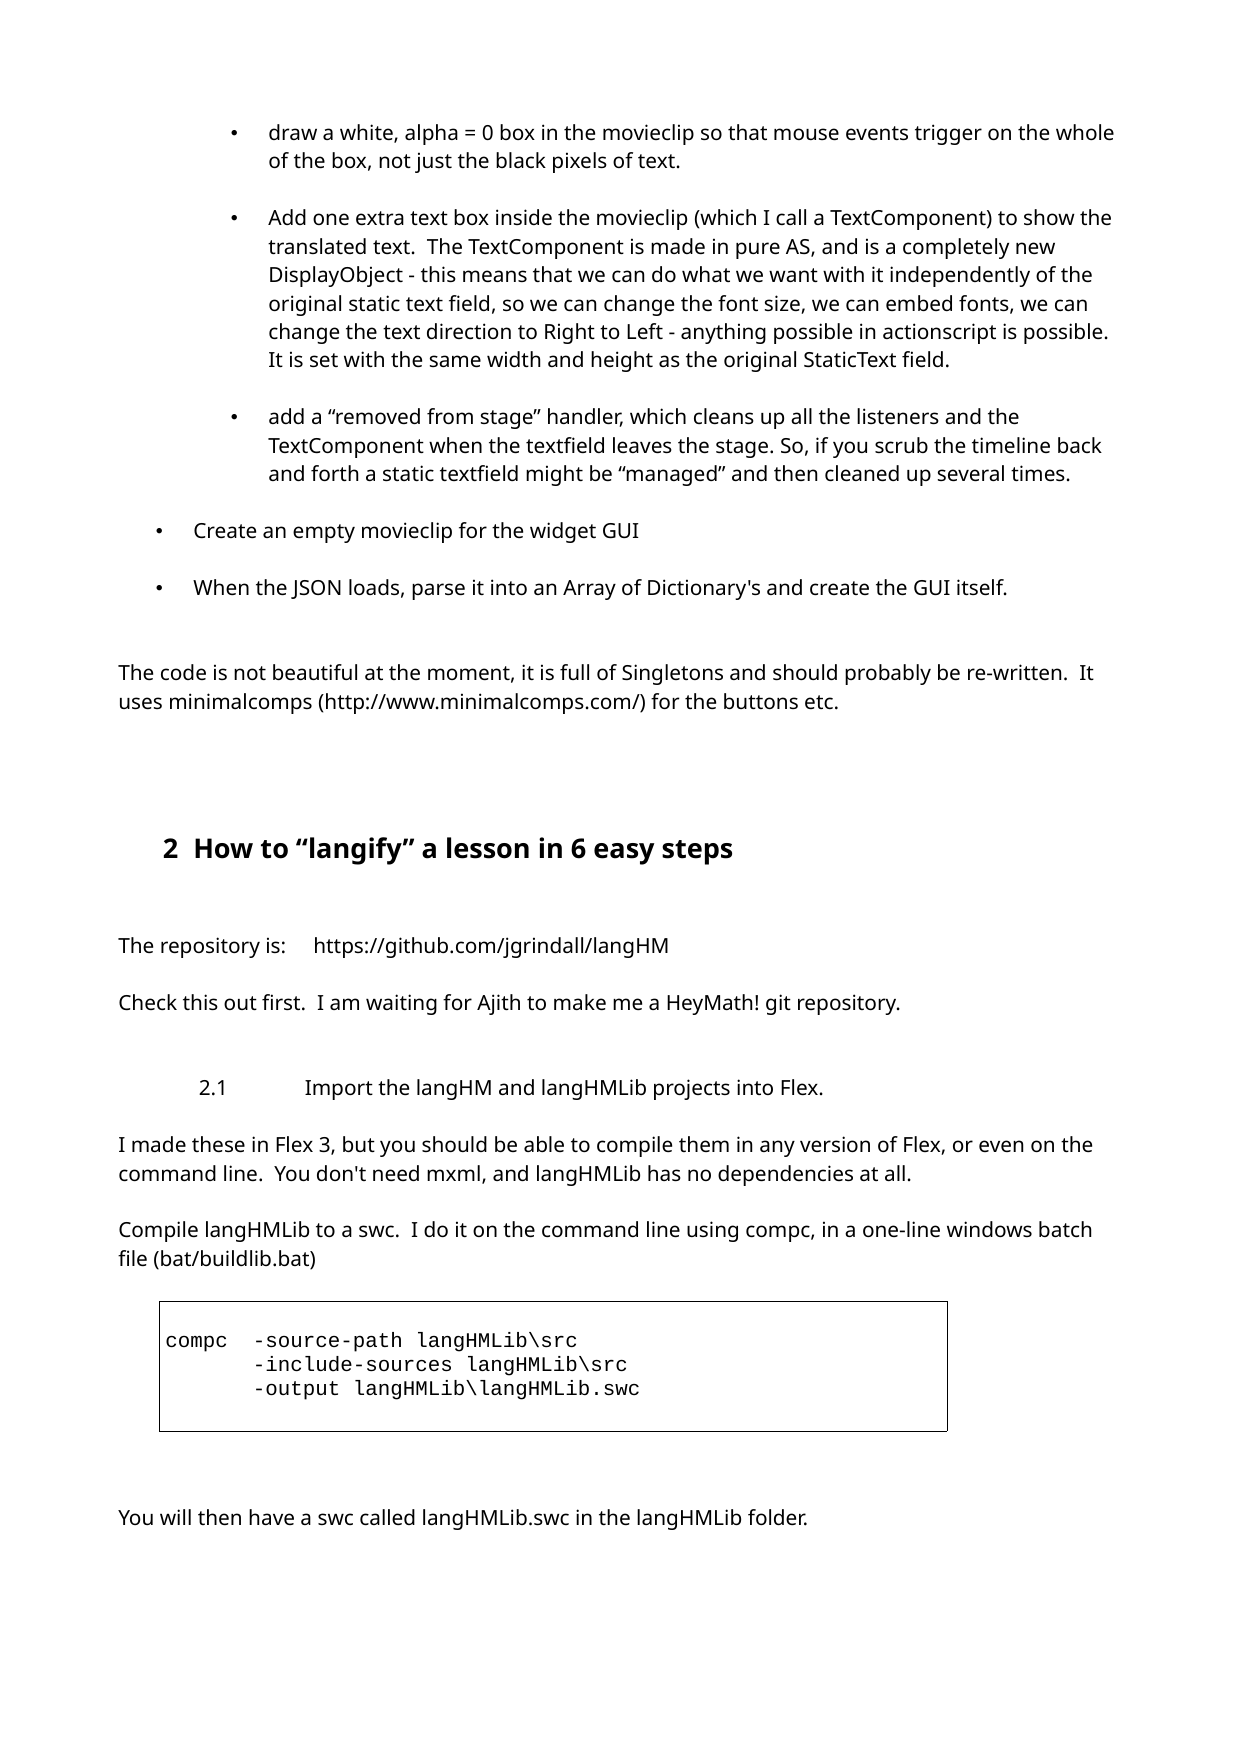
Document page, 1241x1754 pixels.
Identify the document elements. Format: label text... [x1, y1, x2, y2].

text The repository is: https://github.com/jgrindall/langHM [118, 931, 1122, 960]
list Create an empty movieclip for the widget GUI [156, 516, 1122, 545]
list How to “langify” a lesson in 6 easy steps [156, 829, 1122, 866]
text Check this out first. I am waiting for Ajith to make me a HeyMath! git repository. [118, 988, 1122, 1017]
list Import the langHM and langHMLib projects into Flex. [193, 1073, 1122, 1102]
text You will then have a swc called langHMLib.swc in the langHMLib folder. [118, 1503, 1122, 1532]
text I made these in Flex 3, but you should be able to compile them in any version of Flex, or even on the command line. You don't need mxml, and langHMLib has no dependencies at all. [118, 1130, 1122, 1187]
list When the JSON loads, parse it into an Array of Dictionary's and create the GUI itself. [156, 573, 1122, 602]
list draw a white, alpha = 0 box in the movieclip so that mouse events trigger on the whole of the box, not just the black pixels of text. [231, 118, 1122, 175]
table_header compc -source-path langHMLib\src -include-sources langHMLib\src -output langHMLib\langHMLib.swc [160, 1302, 947, 1431]
text Compile langHMLib to a swc. I do it on the command line using compc, in a one-line windows batch file (bat/buildlib.bat) [118, 1216, 1122, 1272]
list add a “removed from stage” handler, which cleans up all the listeners and the TextComponent when the textfield leaves the stage. So, if you scrub the timeline back and forth a static textfield might be “managed” and then cleaned up several times. [231, 402, 1122, 488]
text The code is not beautiful at the moment, it is full of Singletons and should probably be re-written. It uses minimalcomps (http://www.minimalcomps.com/) for the buttons etc. [118, 658, 1122, 715]
list Add one extra text box inside the movieclip (which I call a TextComponent) to show the translated text. The TextComponent is made in pure AS, and is a completely new DisplayObject - this means that we can do what we want with it independently of the original static text field, so we can change the font size, we can embed fonts, we can change the text direction to Right to Left - anything possible in actionscript is possible. It is set with the same width and height as the original StaticText field. [231, 203, 1122, 374]
